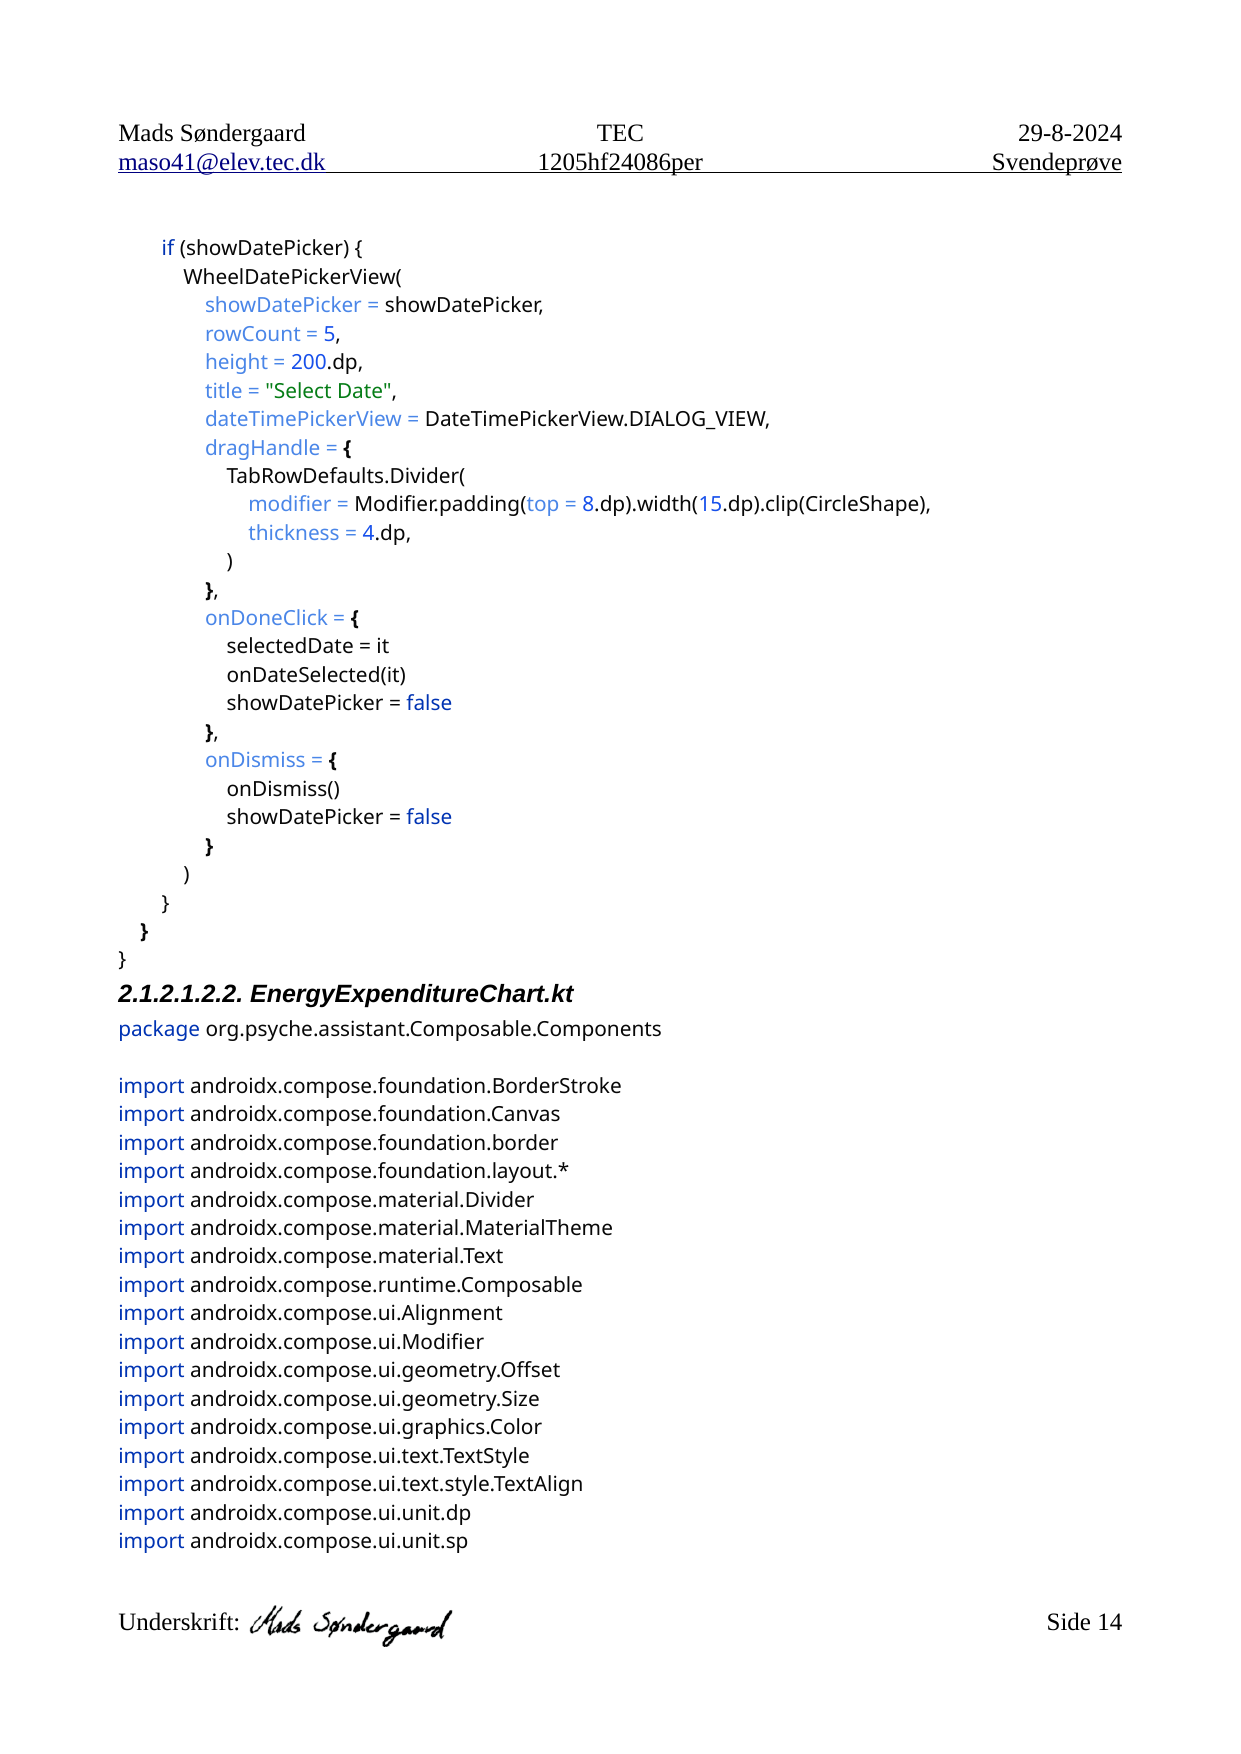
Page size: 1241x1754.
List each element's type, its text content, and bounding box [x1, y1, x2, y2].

text if (showDatePicker) { WheelDatePickerView( showDatePicker = showDatePicker, rowCount = 5, height = 200.dp, title = "Select Date", dateTimePickerView = DateTimePickerView.DIALOG_VIEW, dragHandle = { TabRowDefaults.Divider( modifier = Modifier.padding(top = 8.dp).width(15.dp).clip(CircleShape), thickness = 4.dp, ) }, onDoneClick = { selectedDate = it onDateSelected(it) showDatePicker = false }, onDismiss = { onDismiss() showDatePicker = false } ) } } } [118, 205, 1122, 973]
text package org.psyche.assistant.Composable.Components import androidx.compose.foundation.BorderStroke import androidx.compose.foundation.Canvas import androidx.compose.foundation.border import androidx.compose.foundation.layout.* import androidx.compose.material.Divider import androidx.compose.material.MaterialTheme import androidx.compose.material.Text import androidx.compose.runtime.Composable import androidx.compose.ui.Alignment import androidx.compose.ui.Modifier import androidx.compose.ui.geometry.Offset import androidx.compose.ui.geometry.Size import androidx.compose.ui.graphics.Color import androidx.compose.ui.text.TextStyle import androidx.compose.ui.text.style.TextAlign import androidx.compose.ui.unit.dp import androidx.compose.ui.unit.sp [118, 1014, 1122, 1554]
subtitle 2.1.2.1.2.2. EnergyExpenditureChart.kt [118, 979, 1122, 1008]
picture [244, 1600, 458, 1647]
